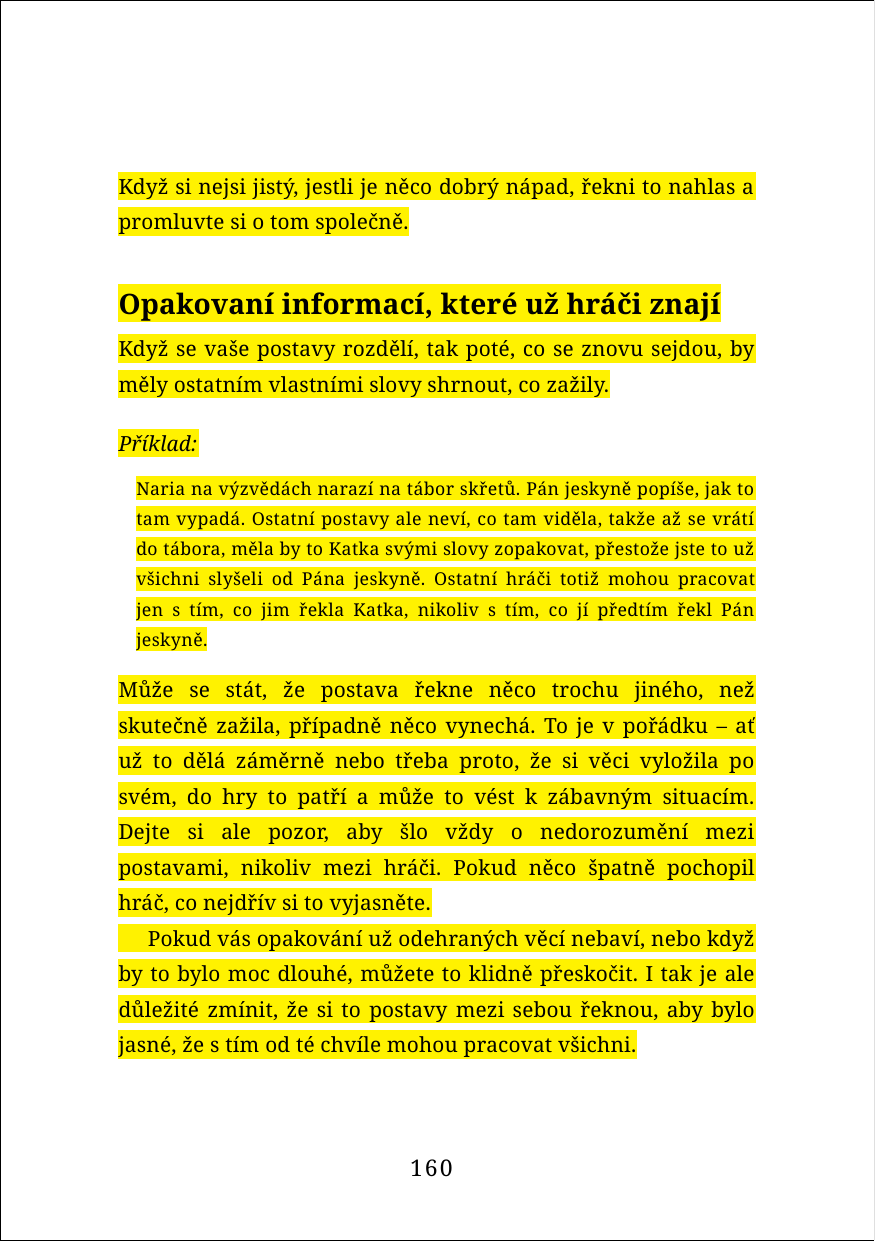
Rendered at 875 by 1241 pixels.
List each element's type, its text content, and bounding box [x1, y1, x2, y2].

text Může se stát, že postava řekne něco trochu jiného, než skutečně zažila, případně něco vynechá. To je v pořádku – ať už to dělá záměrně nebo třeba proto, že si věci vyložila po svém, do hry to patří a může to vést k zábavným situacím. Dejte si ale pozor, aby šlo vždy o nedorozumění mezi postavami, nikoliv mezi hráči. Pokud něco špatně pochopil hráč, co nejdřív si to vyjasněte. Pokud vás opakování už odehraných věcí nebaví, nebo když by to bylo moc dlouhé, můžete to klidně přeskočit. I tak je ale důležité zmínit, že si to postavy mezi sebou řeknou, aby bylo jasné, že s tím od té chvíle mohou pracovat všichni. [118, 675, 756, 1059]
text Naria na výzvědách narazí na tábor skřetů. Pán jeskyně popíše, jak to tam vypadá. Ostatní postavy ale neví, co tam viděla, takže až se vrátí do tábora, měla by to Katka svými slovy zopakovat, přestože jste to už všichni slyšeli od Pána jeskyně. Ostatní hráči totiž mohou pracovat jen s tím, co jim řekla Katka, nikoliv s tím, co jí předtím řekl Pán jeskyně. [136, 476, 756, 651]
text Příklad: [118, 429, 756, 457]
text Když se vaše postavy rozdělí, tak poté, co se znovu sejdou, by měly ostatním vlastními slovy shrnout, co zažily. [118, 334, 756, 398]
subtitle Opakovaní informací, které už hráči znají [118, 284, 756, 322]
text Když si nejsi jistý, jestli je něco dobrý nápad, řekni to nahlas a promluvte si o tom společně. [118, 172, 756, 236]
